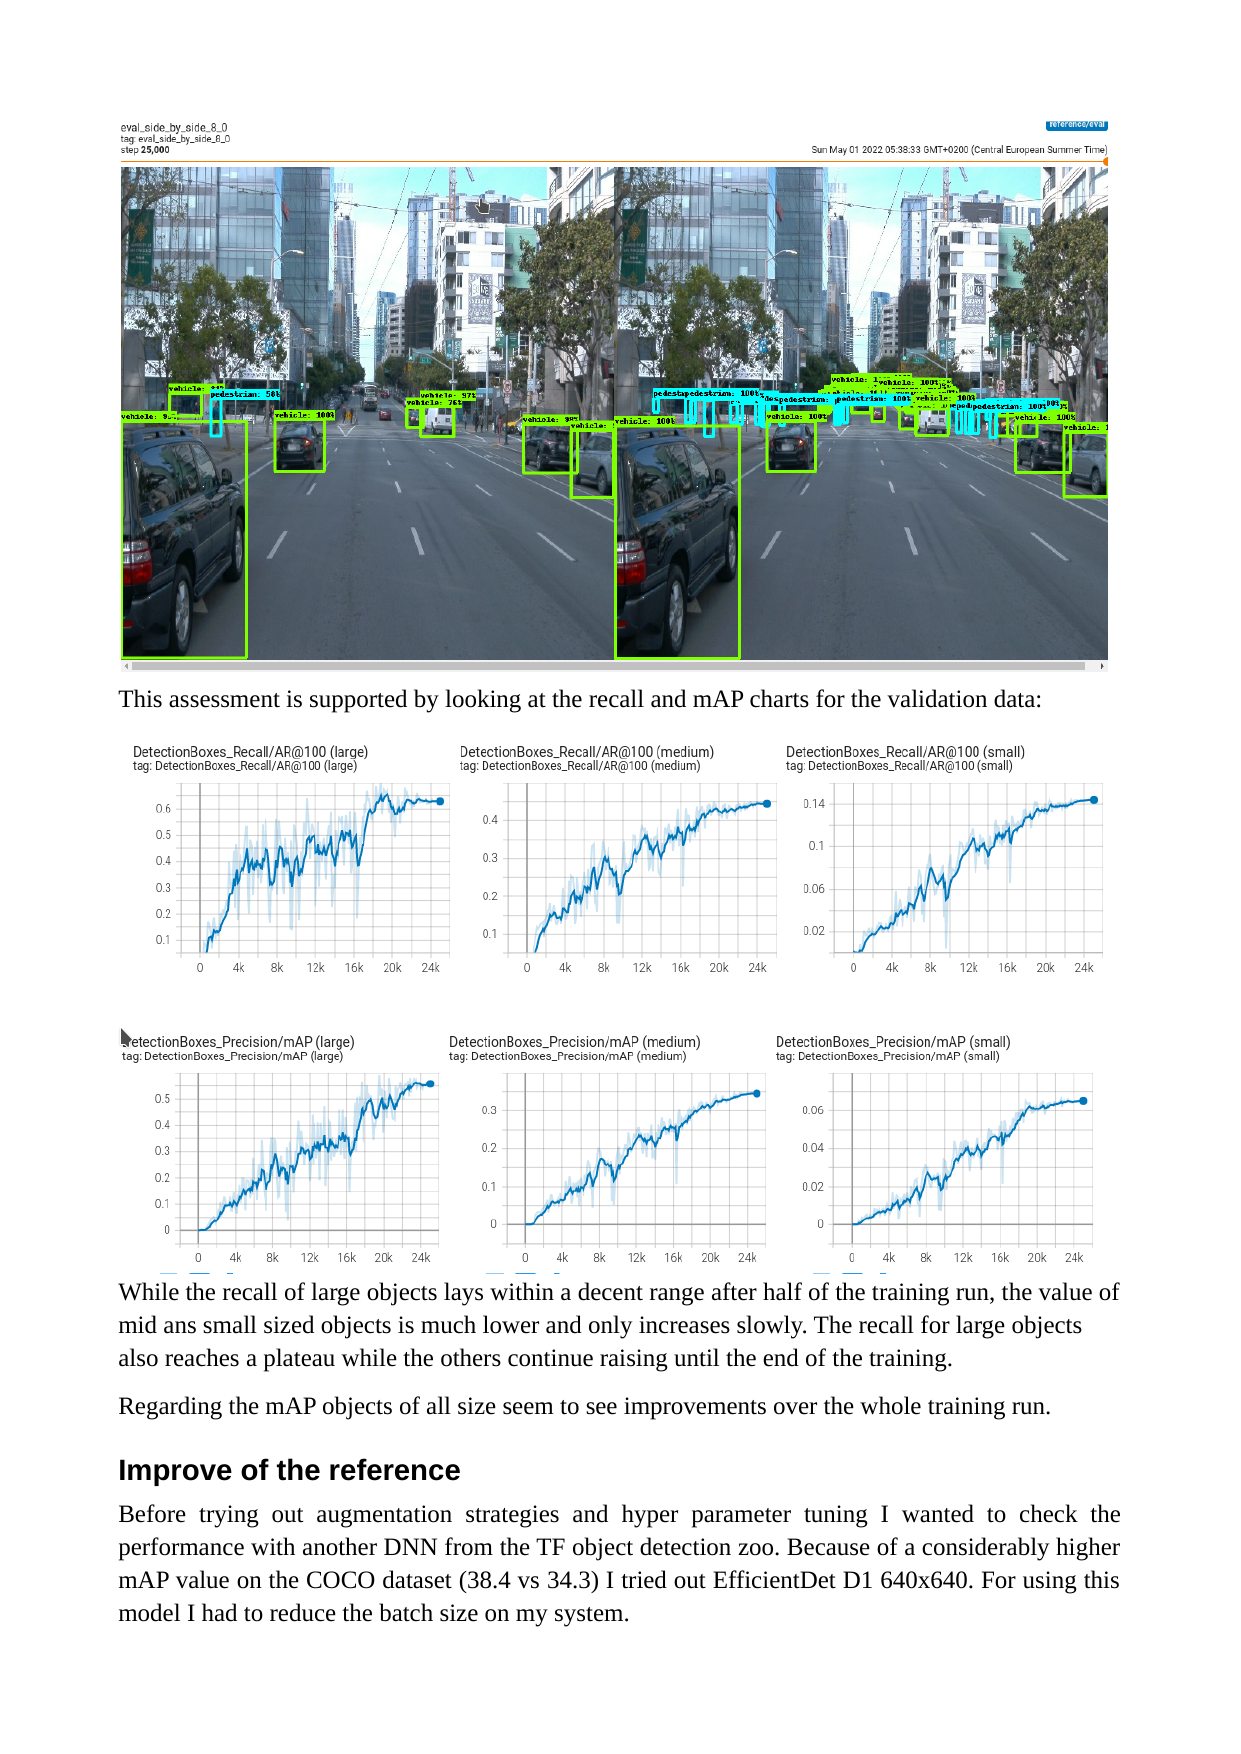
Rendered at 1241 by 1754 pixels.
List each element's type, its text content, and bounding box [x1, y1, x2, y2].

text Before trying out augmentation strategies and hyper parameter tuning I wanted to check the performance with another DNN from the TF object detection zoo. Because of a considerably higher mAP value on the COCO dataset (38.4 vs 34.3) I tried out EfficientDet D1 640x640. For using this model I had to reduce the batch size on my system. [118, 1499, 1122, 1627]
text This assessment is supported by looking at the recall and mAP charts for the validation data: [118, 680, 1122, 713]
text Regarding the mAP objects of all size seem to see improvements over the whole training run. [118, 1391, 1122, 1420]
text While the recall of large objects lays within a decent range after half of the training run, the value of mid ans small sized objects is much lower and only increases slowly. The recall for large objects also reaches a plateau while the others continue raising until the end of the training. [118, 1274, 1122, 1372]
subtitle Improve of the reference [118, 1453, 1122, 1487]
picture [118, 731, 1123, 977]
picture [118, 1028, 1123, 1274]
picture [118, 118, 1123, 680]
